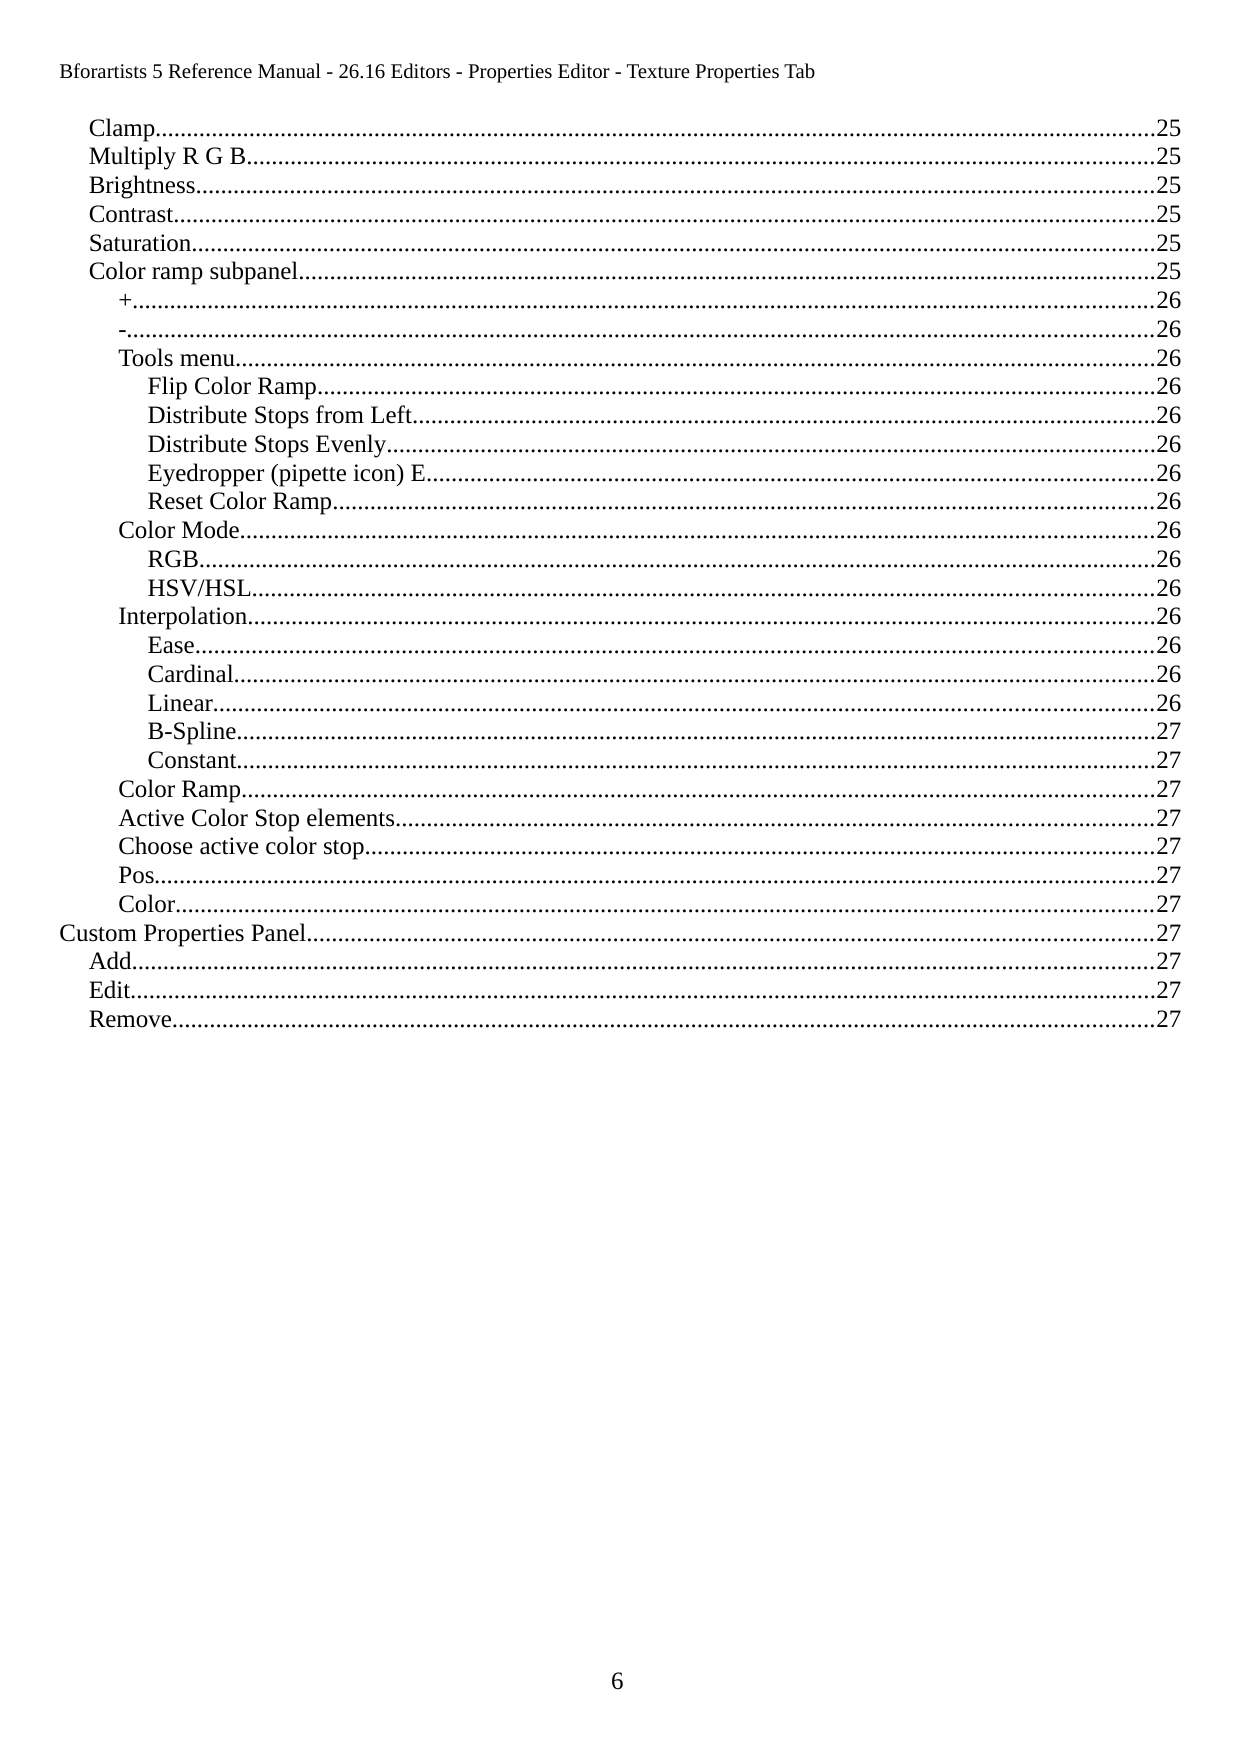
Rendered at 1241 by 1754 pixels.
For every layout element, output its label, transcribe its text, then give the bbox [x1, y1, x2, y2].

text Distribute Stops from Left 26 [147, 400, 1181, 429]
text Flip Color Ramp 26 [147, 371, 1181, 400]
text Brightness 25 [88, 170, 1181, 199]
text Reset Color Ramp 26 [147, 486, 1181, 515]
text Linear 26 [147, 688, 1181, 716]
text Eyedropper (pipette icon) E 26 [147, 458, 1181, 486]
text Remove 27 [88, 1004, 1181, 1033]
text - 26 [118, 314, 1181, 343]
text Contrast 25 [88, 199, 1181, 228]
text Choose active color stop 27 [118, 831, 1181, 860]
text Ease 26 [147, 630, 1181, 659]
text Distribute Stops Evenly 26 [147, 429, 1181, 458]
text Color ramp subpanel 25 [88, 256, 1181, 285]
text Multiply R G B 25 [88, 141, 1181, 170]
text Pos 27 [118, 860, 1181, 889]
text Color 27 [118, 889, 1181, 918]
text Cardinal 26 [147, 659, 1181, 688]
text Saturation 25 [88, 228, 1181, 256]
text Active Color Stop elements 27 [118, 803, 1181, 831]
text + 26 [118, 285, 1181, 314]
text Color Ramp 27 [118, 774, 1181, 803]
text Edit 27 [88, 975, 1181, 1004]
text Interpolation 26 [118, 601, 1181, 630]
text Add 27 [88, 946, 1181, 975]
text Tools menu 26 [118, 343, 1181, 371]
text Constant 27 [147, 745, 1181, 774]
text RGB 26 [147, 544, 1181, 573]
text B-Spline 27 [147, 716, 1181, 745]
text HSV/HSL 26 [147, 573, 1181, 601]
text Clamp 25 [88, 113, 1181, 141]
text Color Mode 26 [118, 515, 1181, 544]
text Custom Properties Panel 27 [59, 918, 1181, 946]
